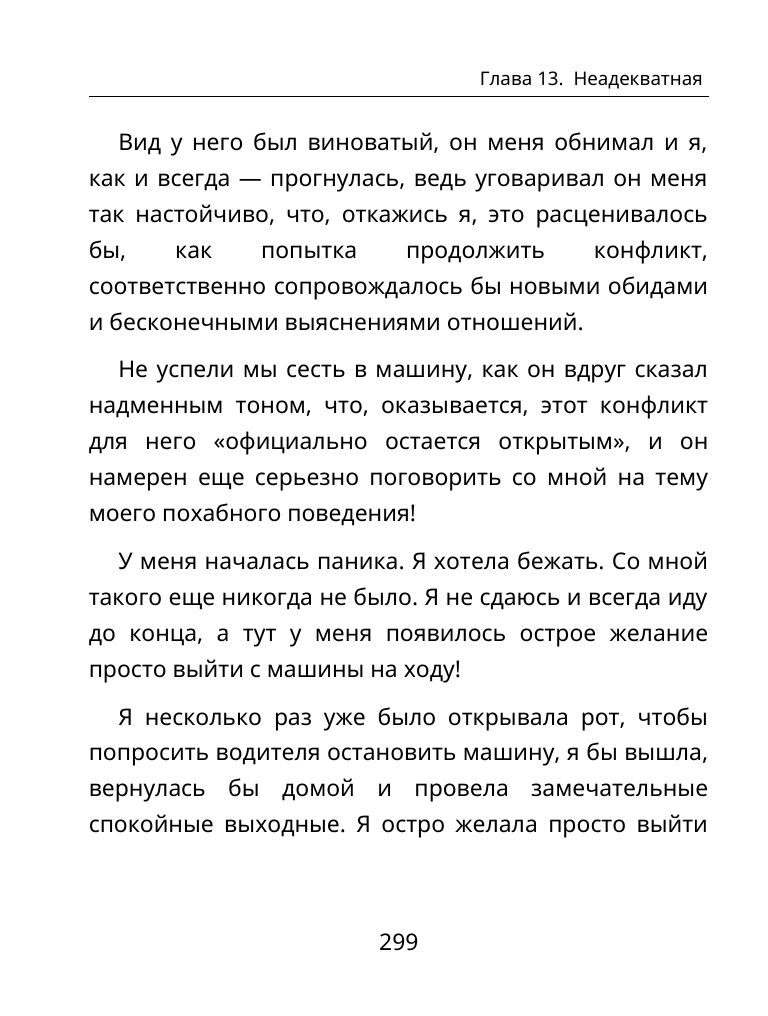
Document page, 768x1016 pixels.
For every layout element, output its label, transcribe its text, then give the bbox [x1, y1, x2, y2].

text Вид у него был виноватый, он меня обнимал и я, как и всегда — прогнулась, ведь уговаривал он меня так настойчиво, что, откажись я, это расценивалось бы, как попытка продолжить конфликт, соответственно сопровождалось бы новыми обидами и бесконечными выяснениями отношений. [88, 126, 709, 337]
text У меня началась паника. Я хотела бежать. Со мной такого еще никогда не было. Я не сдаюсь и всегда иду до конца, а тут у меня появилось острое желание просто выйти с машины на ходу! [88, 545, 709, 684]
text Я несколько раз уже было открывала рот, чтобы попросить водителя остановить машину, я бы вышла, вернулась бы домой и провела замечательные спокойные выходные. Я остро желала просто выйти [88, 700, 709, 839]
text Не успели мы сесть в машину, как он вдруг сказал надменным тоном, что, оказывается, этот конфликт для него «официально остается открытым», и он намерен еще серьезно поговорить со мной на тему моего похабного поведения! [88, 353, 709, 528]
